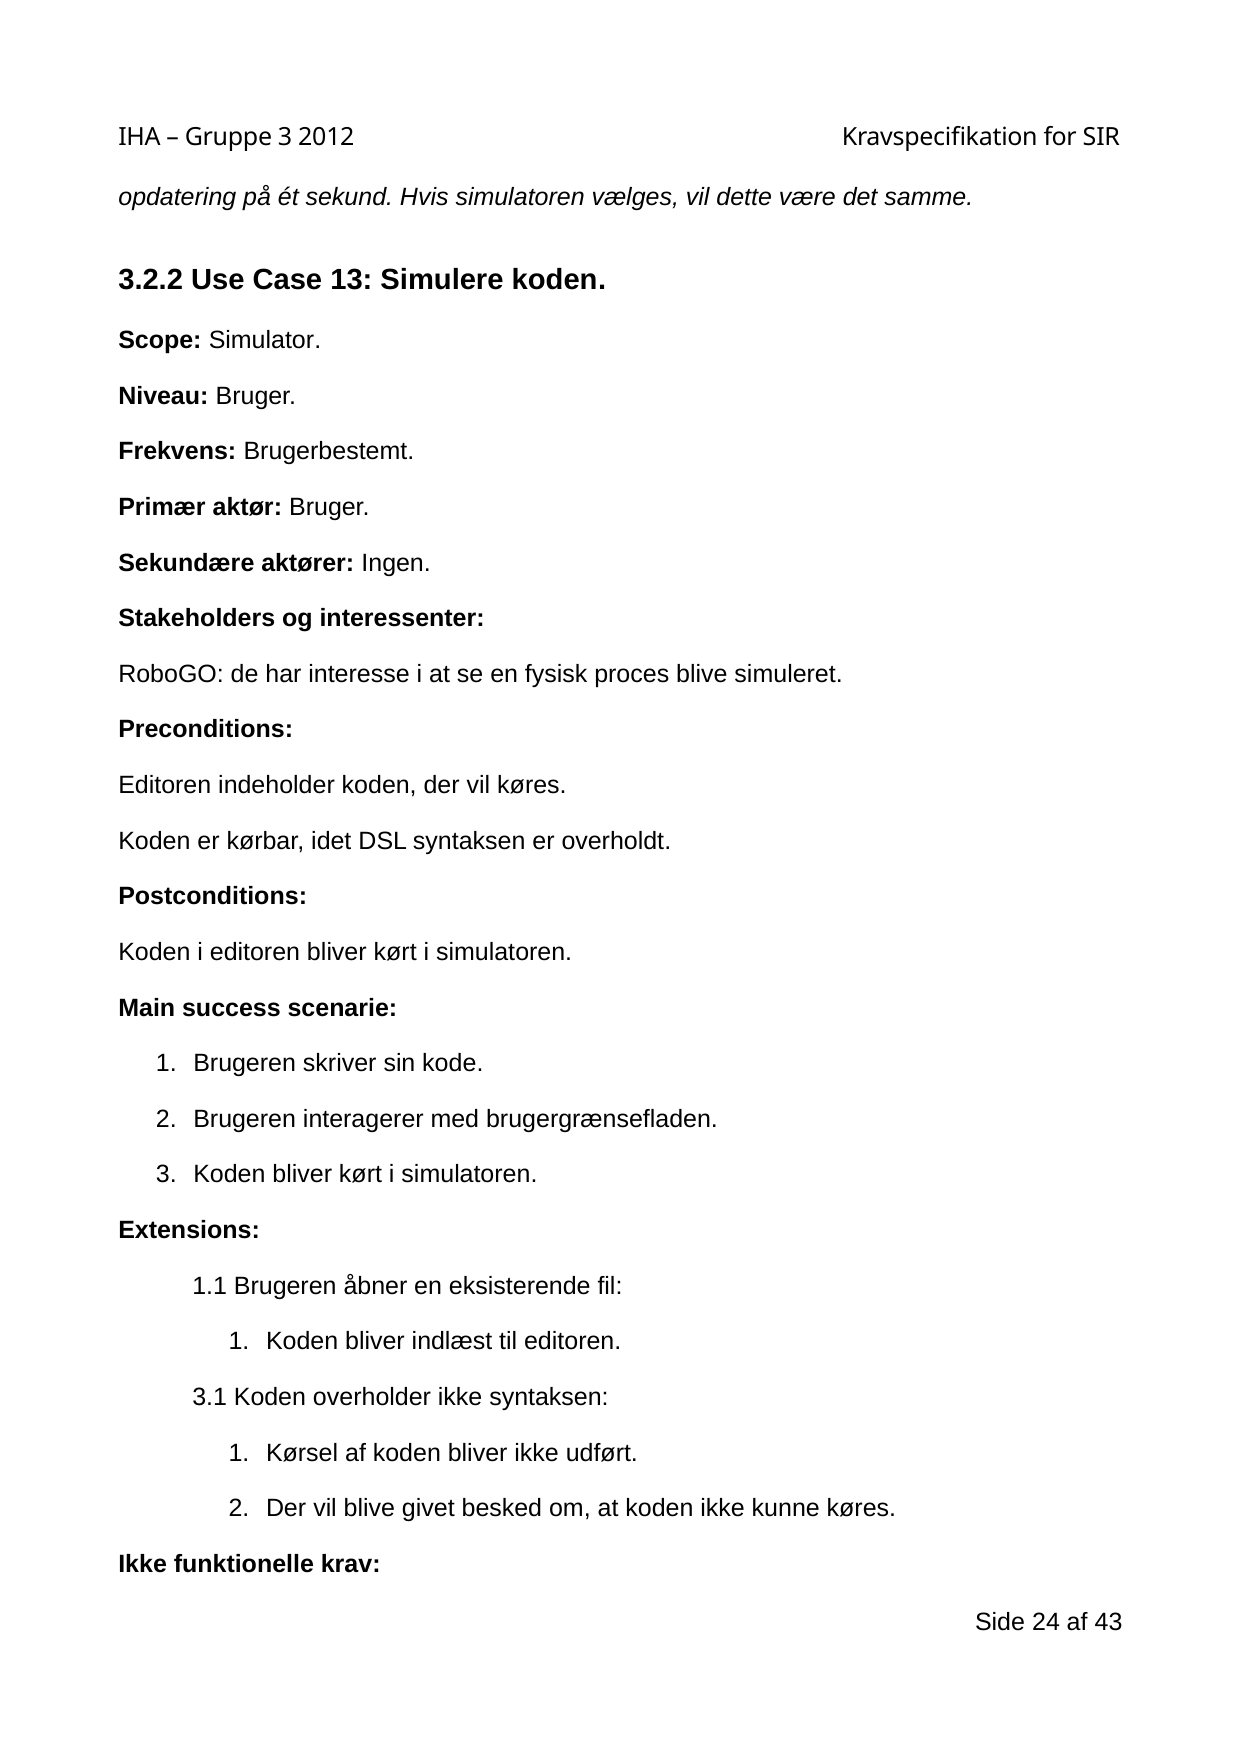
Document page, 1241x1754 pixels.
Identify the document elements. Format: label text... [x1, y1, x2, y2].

list Brugeren skriver sin kode. [156, 1048, 1122, 1077]
text Stakeholders og interessenter: [118, 603, 1122, 632]
list Der vil blive givet besked om, at koden ikke kunne køres. [228, 1493, 1122, 1522]
text Primær aktør: Bruger. [118, 492, 1122, 521]
text Postconditions: [118, 881, 1122, 910]
text Koden i editoren bliver kørt i simulatoren. [118, 937, 1122, 966]
text Preconditions: [118, 714, 1122, 743]
text Scope: Simulator. [118, 325, 1122, 354]
list Koden bliver indlæst til editoren. [228, 1326, 1122, 1355]
text Sekundære aktører: Ingen. [118, 548, 1122, 576]
text 1.1 Brugeren åbner en eksisterende fil: [192, 1271, 1122, 1299]
list Brugeren interagerer med brugergrænsefladen. [156, 1104, 1122, 1133]
list Koden bliver kørt i simulatoren. [156, 1159, 1122, 1188]
list Kørsel af koden bliver ikke udført. [228, 1438, 1122, 1466]
text Extensions: [118, 1215, 1122, 1244]
text Niveau: Bruger. [118, 381, 1122, 409]
text 3.1 Koden overholder ikke syntaksen: [192, 1382, 1122, 1411]
text Koden er kørbar, idet DSL syntaksen er overholdt. [118, 826, 1122, 854]
text Main success scenarie: [118, 993, 1122, 1021]
text Editoren indeholder koden, der vil køres. [118, 770, 1122, 799]
text Ikke funktionelle krav: [118, 1549, 1122, 1578]
text Frekvens: Brugerbestemt. [118, 436, 1122, 465]
text opdatering på ét sekund. Hvis simulatoren vælges, vil dette være det samme. [118, 182, 1122, 210]
text RoboGO: de har interesse i at se en fysisk proces blive simuleret. [118, 659, 1122, 688]
subtitle 3.2.2 Use Case 13: Simulere koden. [118, 262, 1122, 296]
